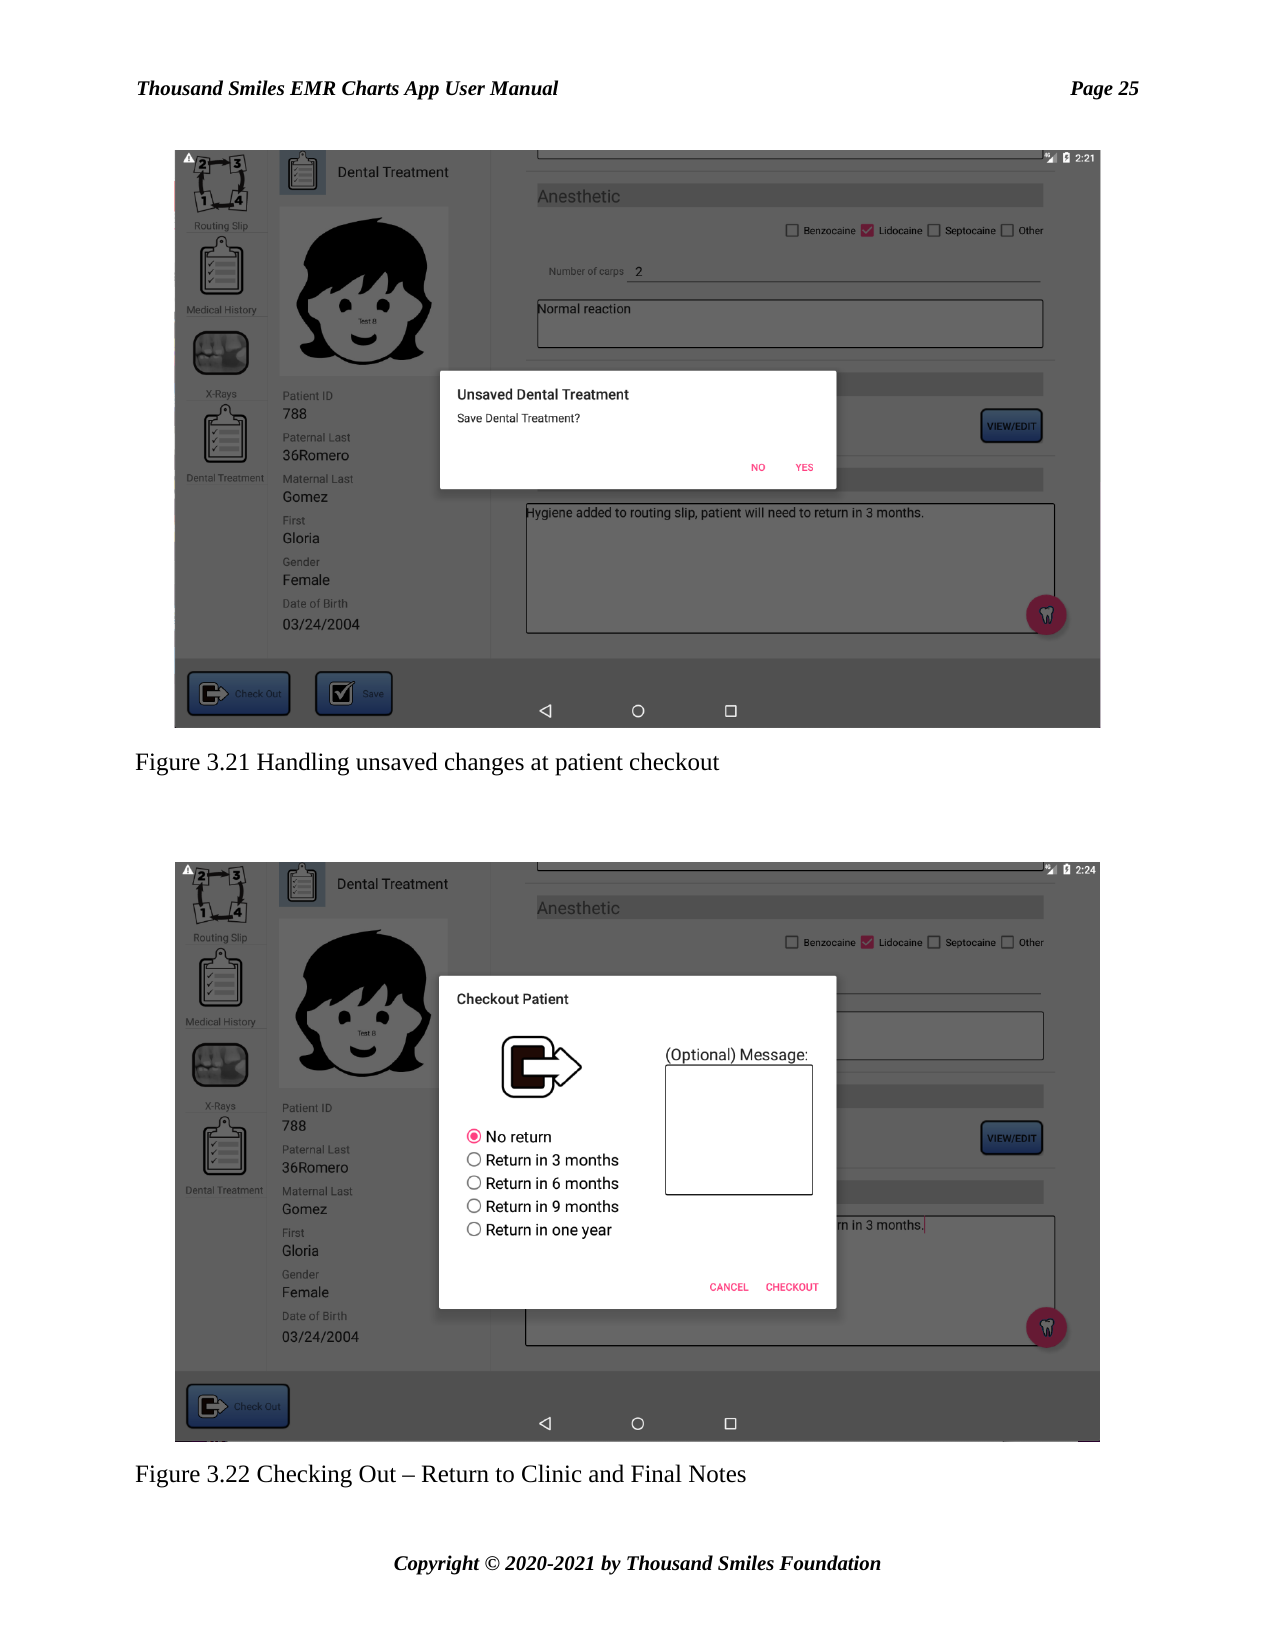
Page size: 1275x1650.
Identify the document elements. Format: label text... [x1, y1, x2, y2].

picture [174, 150, 1101, 728]
picture [175, 862, 1100, 1442]
text Figure 3.21 Handling unsaved changes at patient checkout [135, 750, 1140, 775]
text Figure 3.22 Checking Out – Return to Clinic and Final Notes [135, 1462, 1140, 1487]
